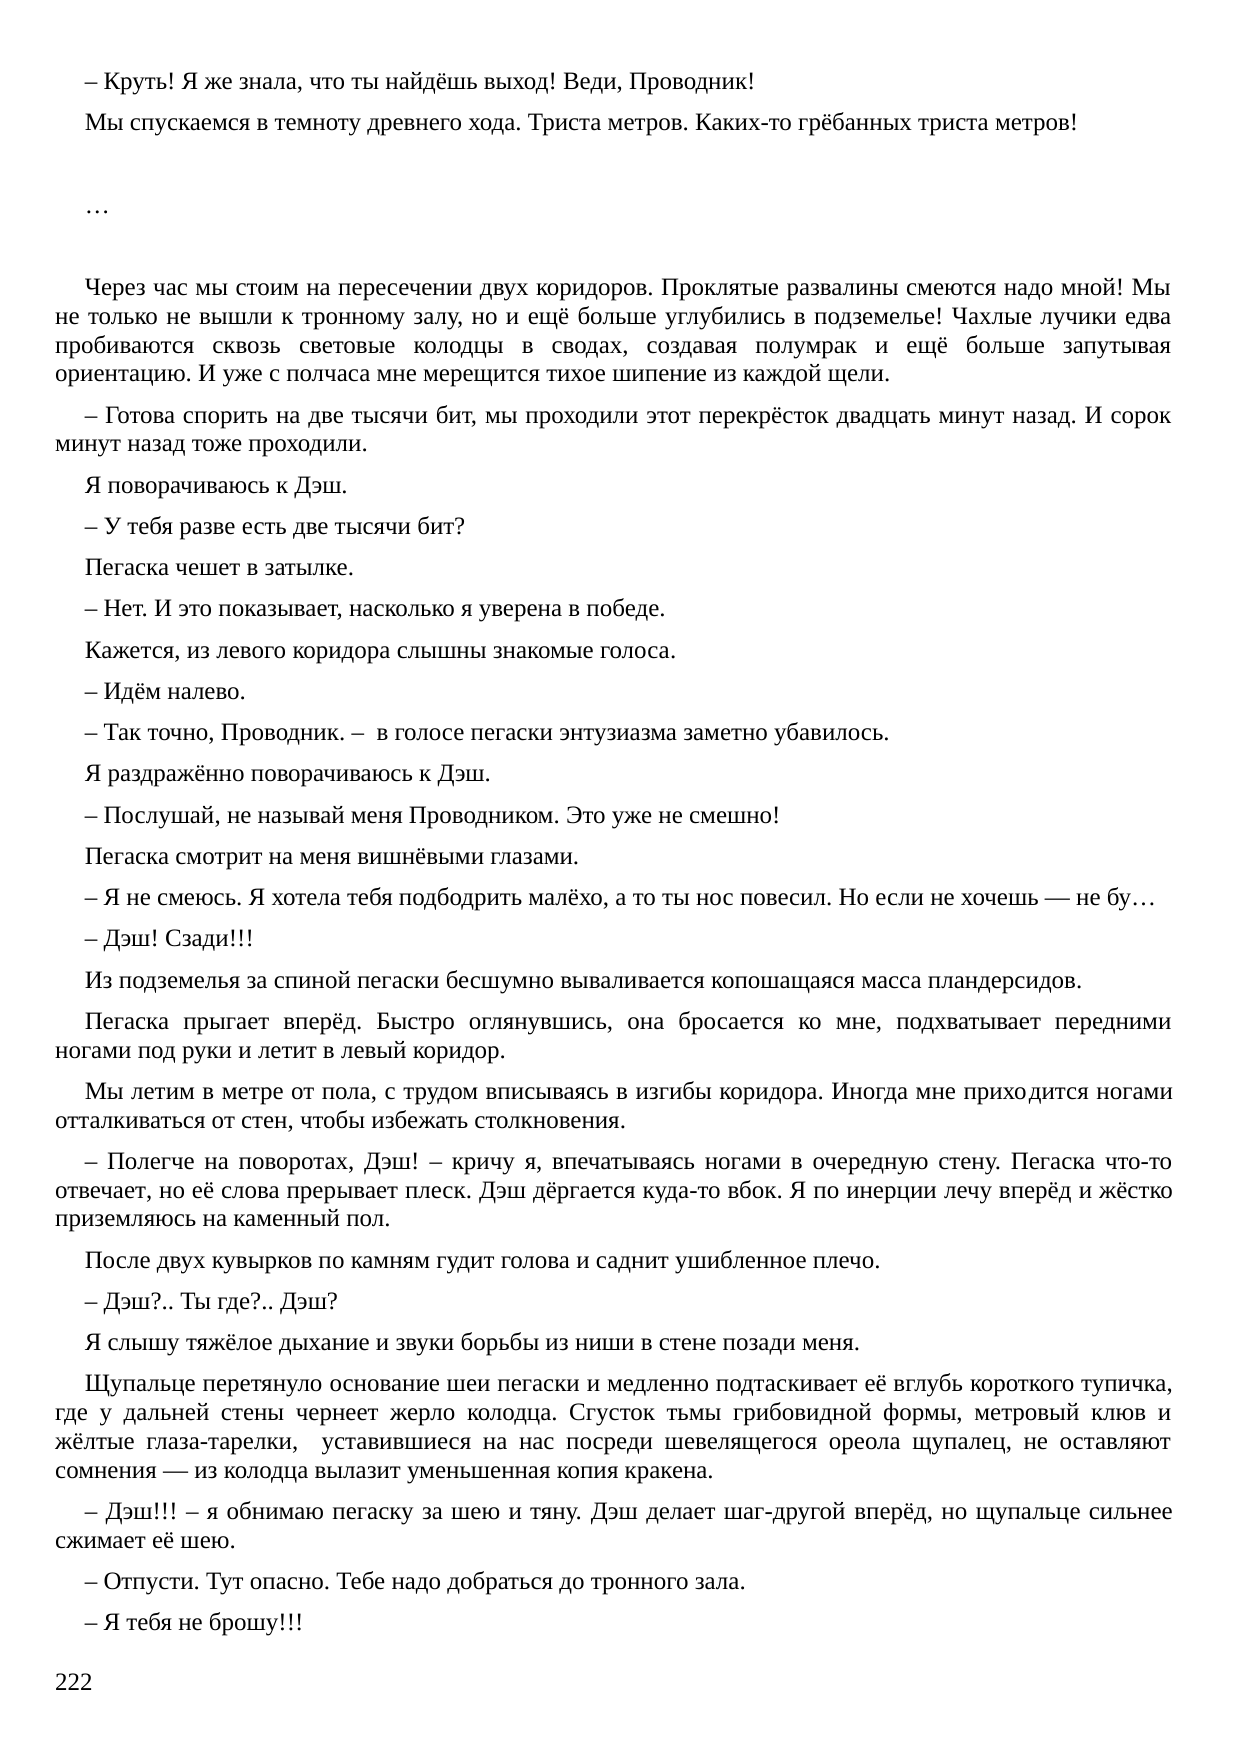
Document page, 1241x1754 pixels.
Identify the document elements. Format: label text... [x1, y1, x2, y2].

text – Полегче на поворотах, Дэш! – кричу я, впечатываясь ногами в очередную стену. Пегаска что-то отвечает, но её слова прерывает плеск. Дэш дёргается куда-то вбок. Я по инерции лечу вперёд и жёстко приземляюсь на каменный пол. [55, 1146, 1173, 1232]
text – Отпусти. Тут опасно. Тебе надо добраться до тронного зала. [55, 1566, 1173, 1595]
text Щупальце перетянуло основание шеи пегаски и медленно подтаскивает её вглубь короткого тупичка, где у дальней стены чернеет жерло колодца. Сгусток тьмы грибовидной формы, метровый клюв и жёлтые глаза-тарелки, уставившиеся на нас посреди шевелящегося ореола щупалец, не оставляют сомнения — из колодца вылазит уменьшенная копия кракена. [55, 1368, 1173, 1483]
text – Идём налево. [55, 676, 1173, 705]
text Через час мы стоим на пересечении двух коридоров. Проклятые развалины смеются надо мной! Мы не только не вышли к тронному залу, но и ещё больше углубились в подземелье! Чахлые лучики едва пробиваются сквозь световые колодцы в сводах, создавая полумрак и ещё больше запутывая ориентацию. И уже с полчаса мне мерещится тихое шипение из каждой щели. [55, 272, 1173, 387]
text Я раздражённо поворачиваюсь к Дэш. [55, 758, 1173, 787]
text – Дэш!!! – я обнимаю пегаску за шею и тяну. Дэш делает шаг-другой вперёд, но щупальце сильнее сжимает её шею. [55, 1496, 1173, 1553]
text Мы спускаемся в темноту древнего хода. Триста метров. Каких-то грёбанных триста метров! [55, 107, 1173, 136]
text Мы летим в метре от пола, с трудом вписываясь в изгибы коридора. Иногда мне приходится ногами отталкиваться от стен, чтобы избежать столкновения. [55, 1076, 1173, 1133]
text Пегаска чешет в затылке. [55, 552, 1173, 581]
text – Послушай, не называй меня Проводником. Это уже не смешно! [55, 800, 1173, 828]
text – Готова спорить на две тысячи бит, мы проходили этот перекрёсток двадцать минут назад. И сорок минут назад тоже проходили. [55, 400, 1173, 457]
text Пегаска прыгает вперёд. Быстро оглянувшись, она бросается ко мне, подхватывает передними ногами под руки и летит в левый коридор. [55, 1006, 1173, 1063]
text После двух кувырков по камням гудит голова и саднит ушибленное плечо. [55, 1245, 1173, 1273]
text – Дэш?.. Ты где?.. Дэш? [55, 1286, 1173, 1315]
text Я поворачиваюсь к Дэш. [55, 470, 1173, 498]
text … [55, 190, 1173, 218]
text – Так точно, Проводник. – в голосе пегаски энтузиазма заметно убавилось. [55, 717, 1173, 746]
text Из подземелья за спиной пегаски бесшумно вываливается копошащаяся масса пландерсидов. [55, 965, 1173, 993]
text – Я тебя не брошу!!! [55, 1607, 1173, 1636]
text – Я не смеюсь. Я хотела тебя подбодрить малёхо, а то ты нос повесил. Но если не хочешь — не бу… [55, 882, 1173, 911]
text – Нет. И это показывает, насколько я уверена в победе. [55, 593, 1173, 622]
text Кажется, из левого коридора слышны знакомые голоса. [55, 635, 1173, 663]
text Я слышу тяжёлое дыхание и звуки борьбы из ниши в стене позади меня. [55, 1327, 1173, 1356]
text – У тебя разве есть две тысячи бит? [55, 511, 1173, 540]
text – Дэш! Сзади!!! [55, 923, 1173, 952]
text Пегаска смотрит на меня вишнёвыми глазами. [55, 841, 1173, 870]
text – Круть! Я же знала, что ты найдёшь выход! Веди, Проводник! [55, 66, 1173, 95]
